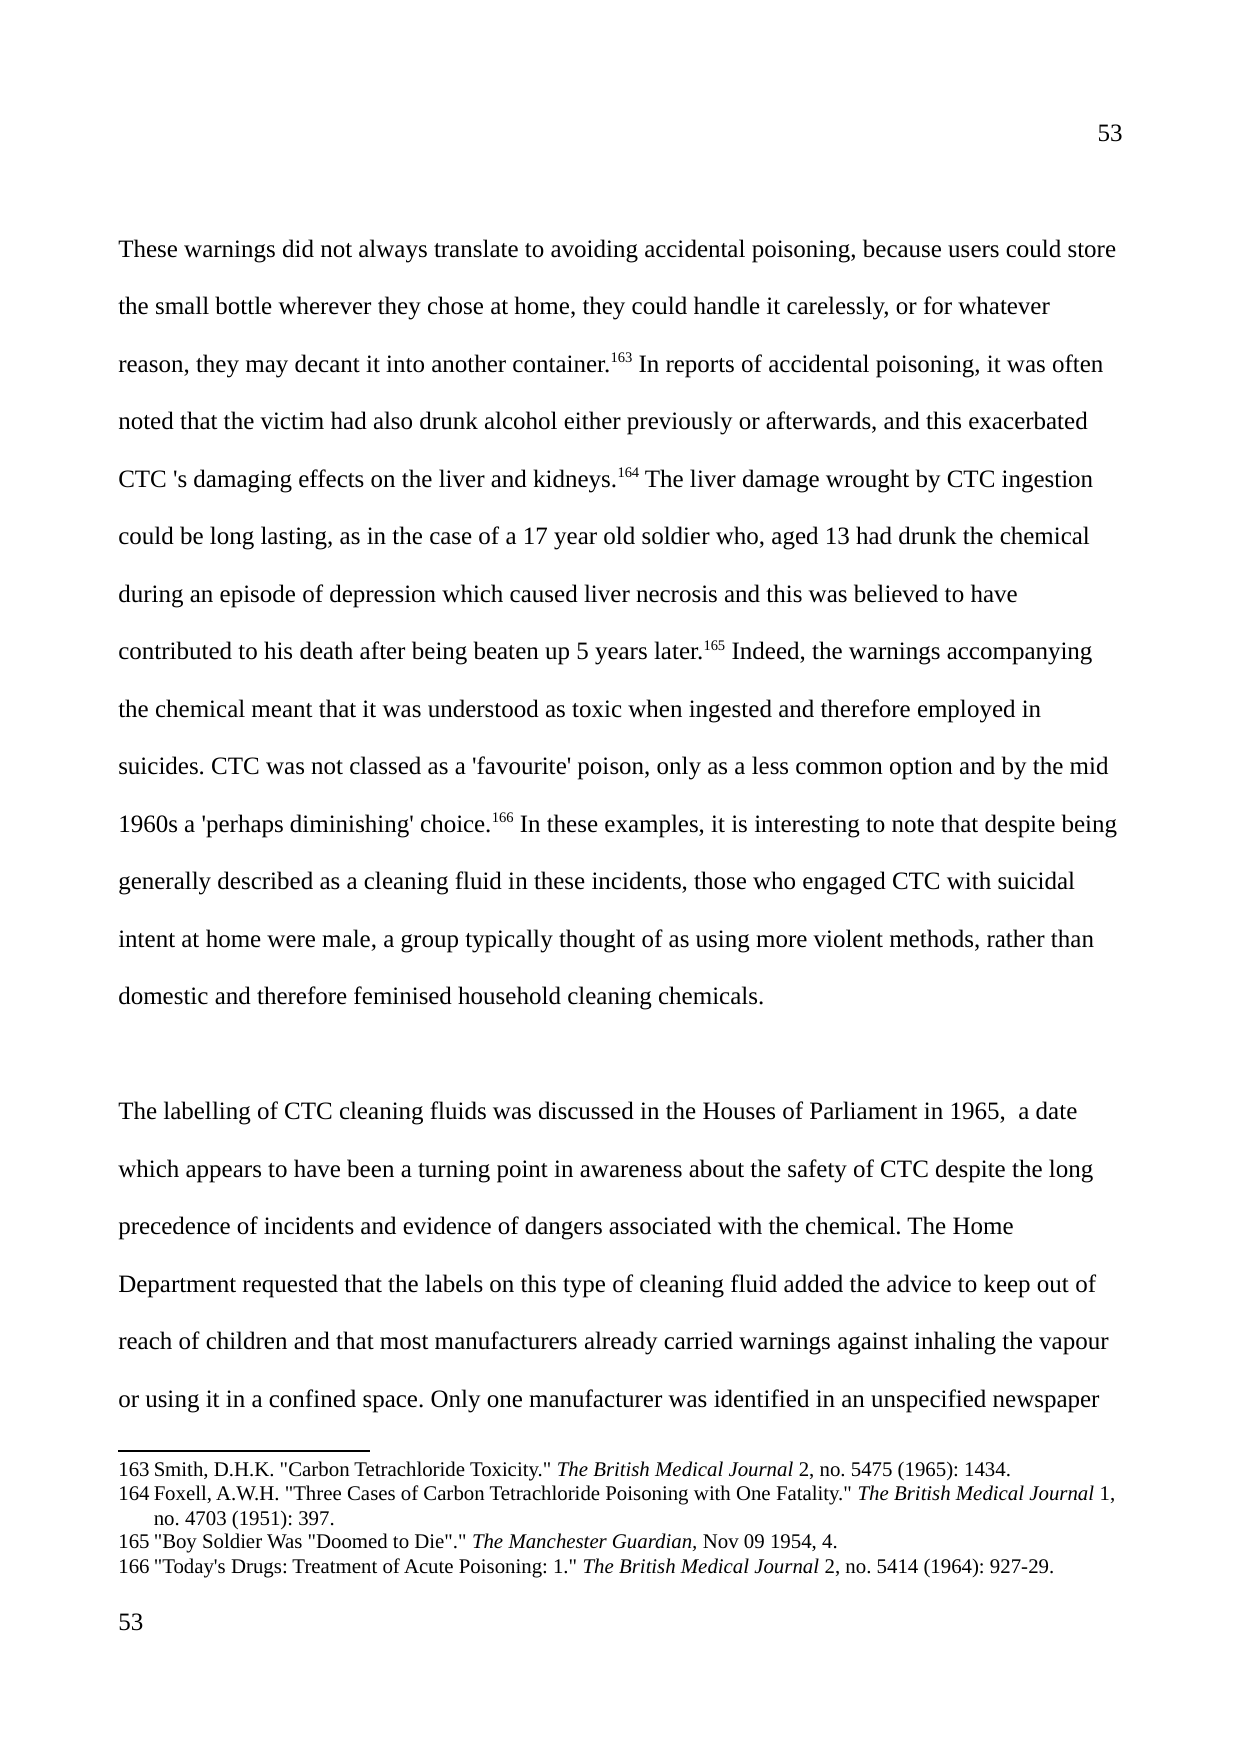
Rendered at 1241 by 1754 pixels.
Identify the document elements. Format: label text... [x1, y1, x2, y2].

text "Boy Soldier Was "Doomed to Die"." The Manchester Guardian, Nov 09 1954, 4. [118, 1529, 1122, 1553]
text These warnings did not always translate to avoiding accidental poisoning, because users could store the small bottle wherever they chose at home, they could handle it carelessly, or for whatever reason, they may decant it into another container. In reports of accidental poisoning, it was often noted that the victim had also drunk alcohol either previously or afterwards, and this exacerbated CTC 's damaging effects on the liver and kidneys. The liver damage wrought by CTC ingestion could be long lasting, as in the case of a 17 year old soldier who, aged 13 had drunk the chemical during an episode of depression which caused liver necrosis and this was believed to have contributed to his death after being beaten up 5 years later. Indeed, the warnings accompanying the chemical meant that it was understood as toxic when ingested and therefore employed in suicides. CTC was not classed as a 'favourite' poison, only as a less common option and by the mid 1960s a 'perhaps diminishing' choice. In these examples, it is interesting to note that despite being generally described as a cleaning fluid in these incidents, those who engaged CTC with suicidal intent at home were male, a group typically thought of as using more violent methods, rather than domestic and therefore feminised household cleaning chemicals. [118, 234, 1122, 1010]
text "Today's Drugs: Treatment of Acute Poisoning: 1." The British Medical Journal 2, no. 5414 (1964): 927-29. [118, 1553, 1122, 1578]
text Foxell, A.W.H. "Three Cases of Carbon Tetrachloride Poisoning with One Fatality." The British Medical Journal 1, no. 4703 (1951): 397. [118, 1481, 1122, 1529]
text Smith, D.H.K. "Carbon Tetrachloride Toxicity." The British Medical Journal 2, no. 5475 (1965): 1434. [118, 1457, 1122, 1481]
text The labelling of CTC cleaning fluids was discussed in the Houses of Parliament in 1965, a date which appears to have been a turning point in awareness about the safety of CTC despite the long precedence of incidents and evidence of dangers associated with the chemical. The Home Department requested that the labels on this type of cleaning fluid added the advice to keep out of reach of children and that most manufacturers already carried warnings against inhaling the vapour or using it in a confined space. Only one manufacturer was identified in an unspecified newspaper [118, 1096, 1122, 1413]
